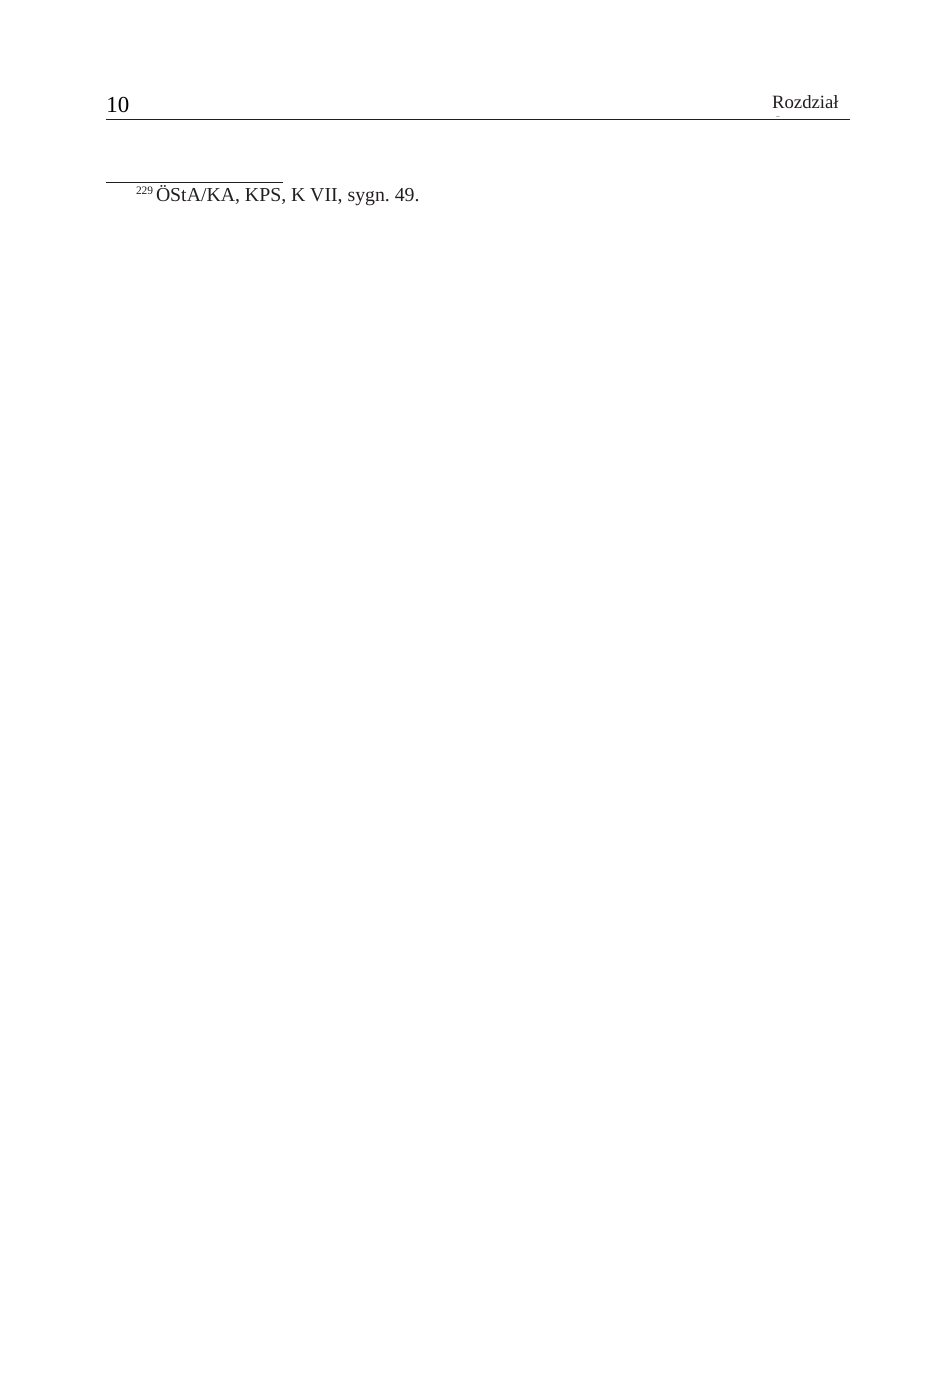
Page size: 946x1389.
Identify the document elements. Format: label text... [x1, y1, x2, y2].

text 229 ÖStA/KA, KPS, K VII, sygn. 49. [136, 177, 879, 206]
